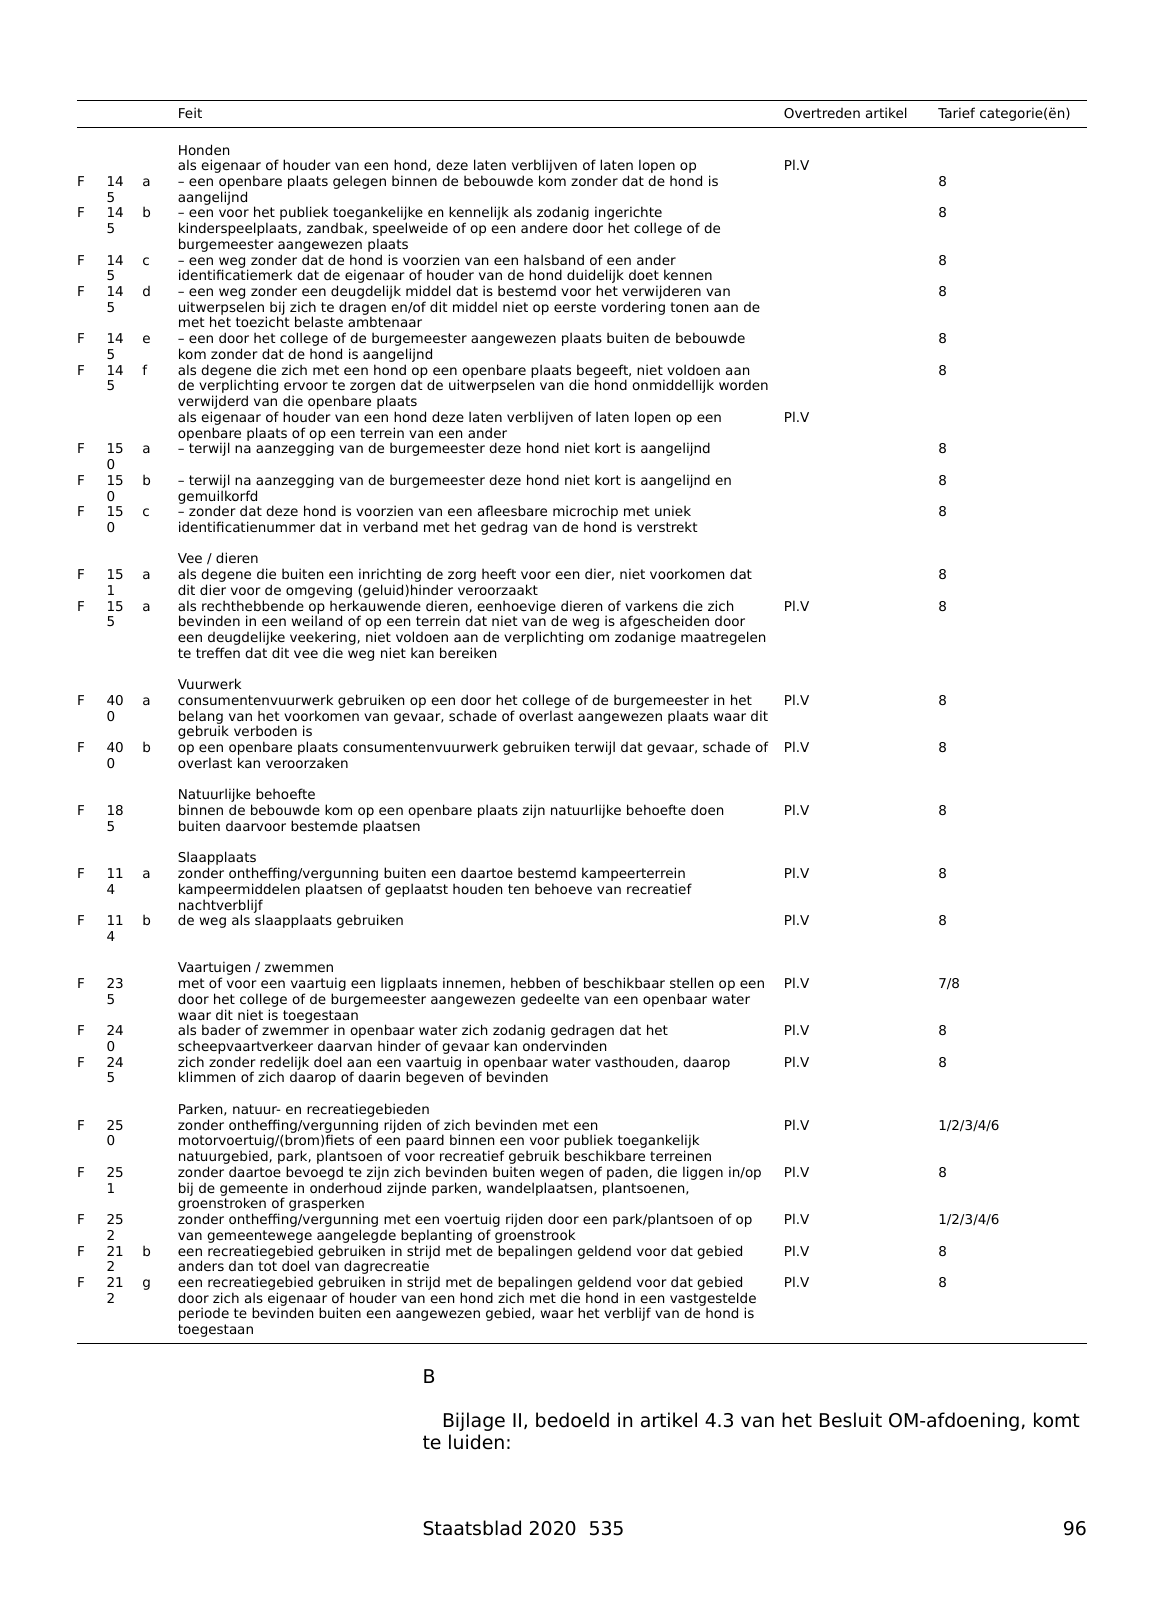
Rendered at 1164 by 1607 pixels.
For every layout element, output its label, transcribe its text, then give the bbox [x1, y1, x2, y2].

text Bijlage II, bedoeld in artikel 4.3 van het Besluit OM-afdoening, komt te luiden: [422, 1410, 1087, 1454]
text B [422, 1366, 1087, 1388]
